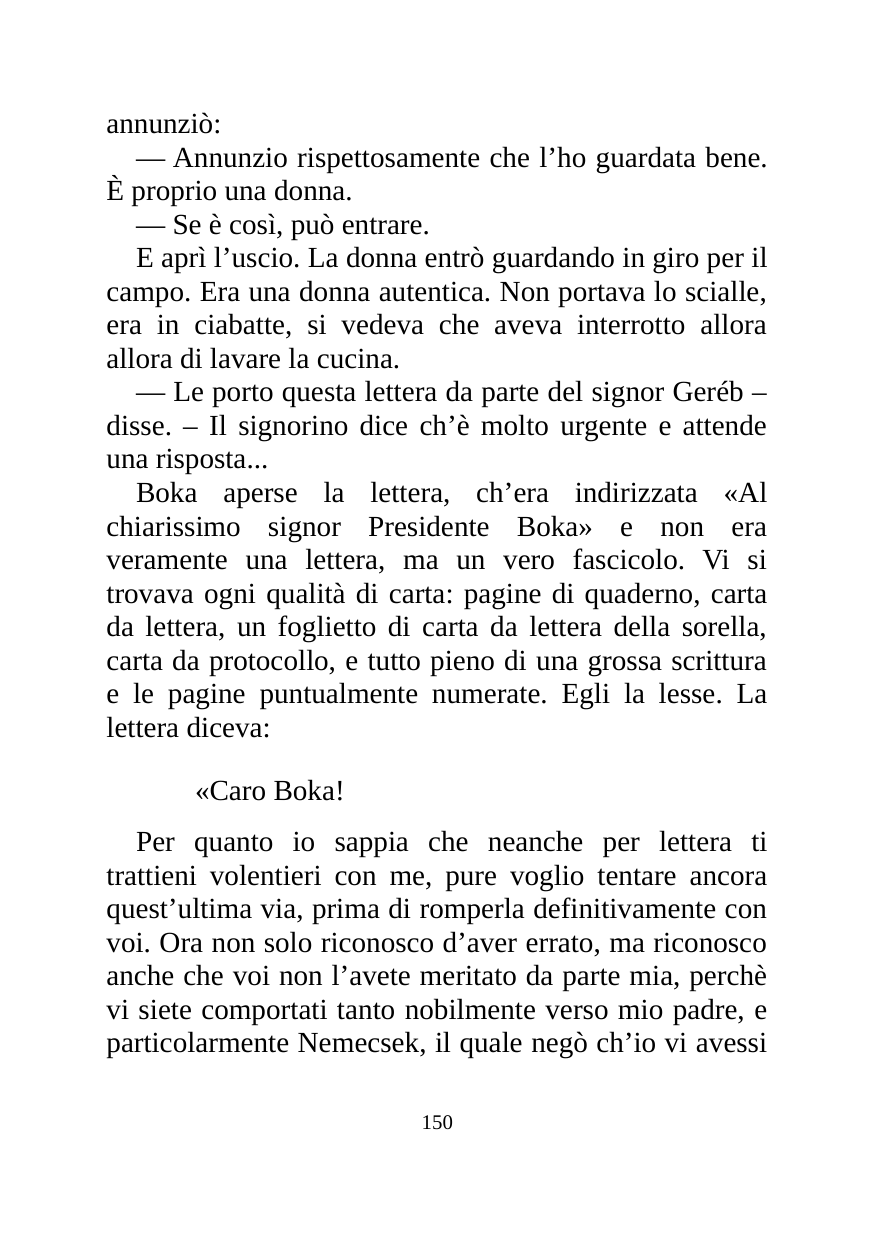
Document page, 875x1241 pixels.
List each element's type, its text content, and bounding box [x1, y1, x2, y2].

text Per quanto io sappia che neanche per lettera ti trattieni volentieri con me, pure voglio tentare ancora quest’ultima via, prima di romperla definitivamente con voi. Ora non solo riconosco d’aver errato, ma riconosco anche che voi non l’avete meritato da parte mia, perchè vi siete comportati tanto nobilmente verso mio padre, e particolarmente Nemecsek, il quale negò ch’io vi avessi [106, 824, 768, 1059]
text — Annunzio rispettosamente che l’ho guardata bene. È proprio una donna. [106, 140, 768, 207]
text — Se è così, può entrare. [106, 207, 768, 240]
text — Le porto questa lettera da parte del signor Geréb – disse. – Il signorino dice ch’è molto urgente e attende una risposta... [106, 374, 768, 475]
text Boka aperse la lettera, ch’era indirizzata «Al chiarissimo signor Presidente Boka» e non era veramente una lettera, ma un vero fascicolo. Vi si trovava ogni qualità di carta: pagine di quaderno, carta da lettera, un foglietto di carta da lettera della sorella, carta da protocollo, e tutto pieno di una grossa scrittura e le pagine puntualmente numerate. Egli la lesse. La lettera diceva: [106, 475, 768, 743]
text annunziò: [106, 106, 768, 140]
text E aprì l’uscio. La donna entrò guardando in giro per il campo. Era una donna autentica. Non portava lo scialle, era in ciabatte, si vedeva che aveva interrotto allora allora di lavare la cucina. [106, 240, 768, 374]
text «Caro Boka! [165, 773, 768, 807]
